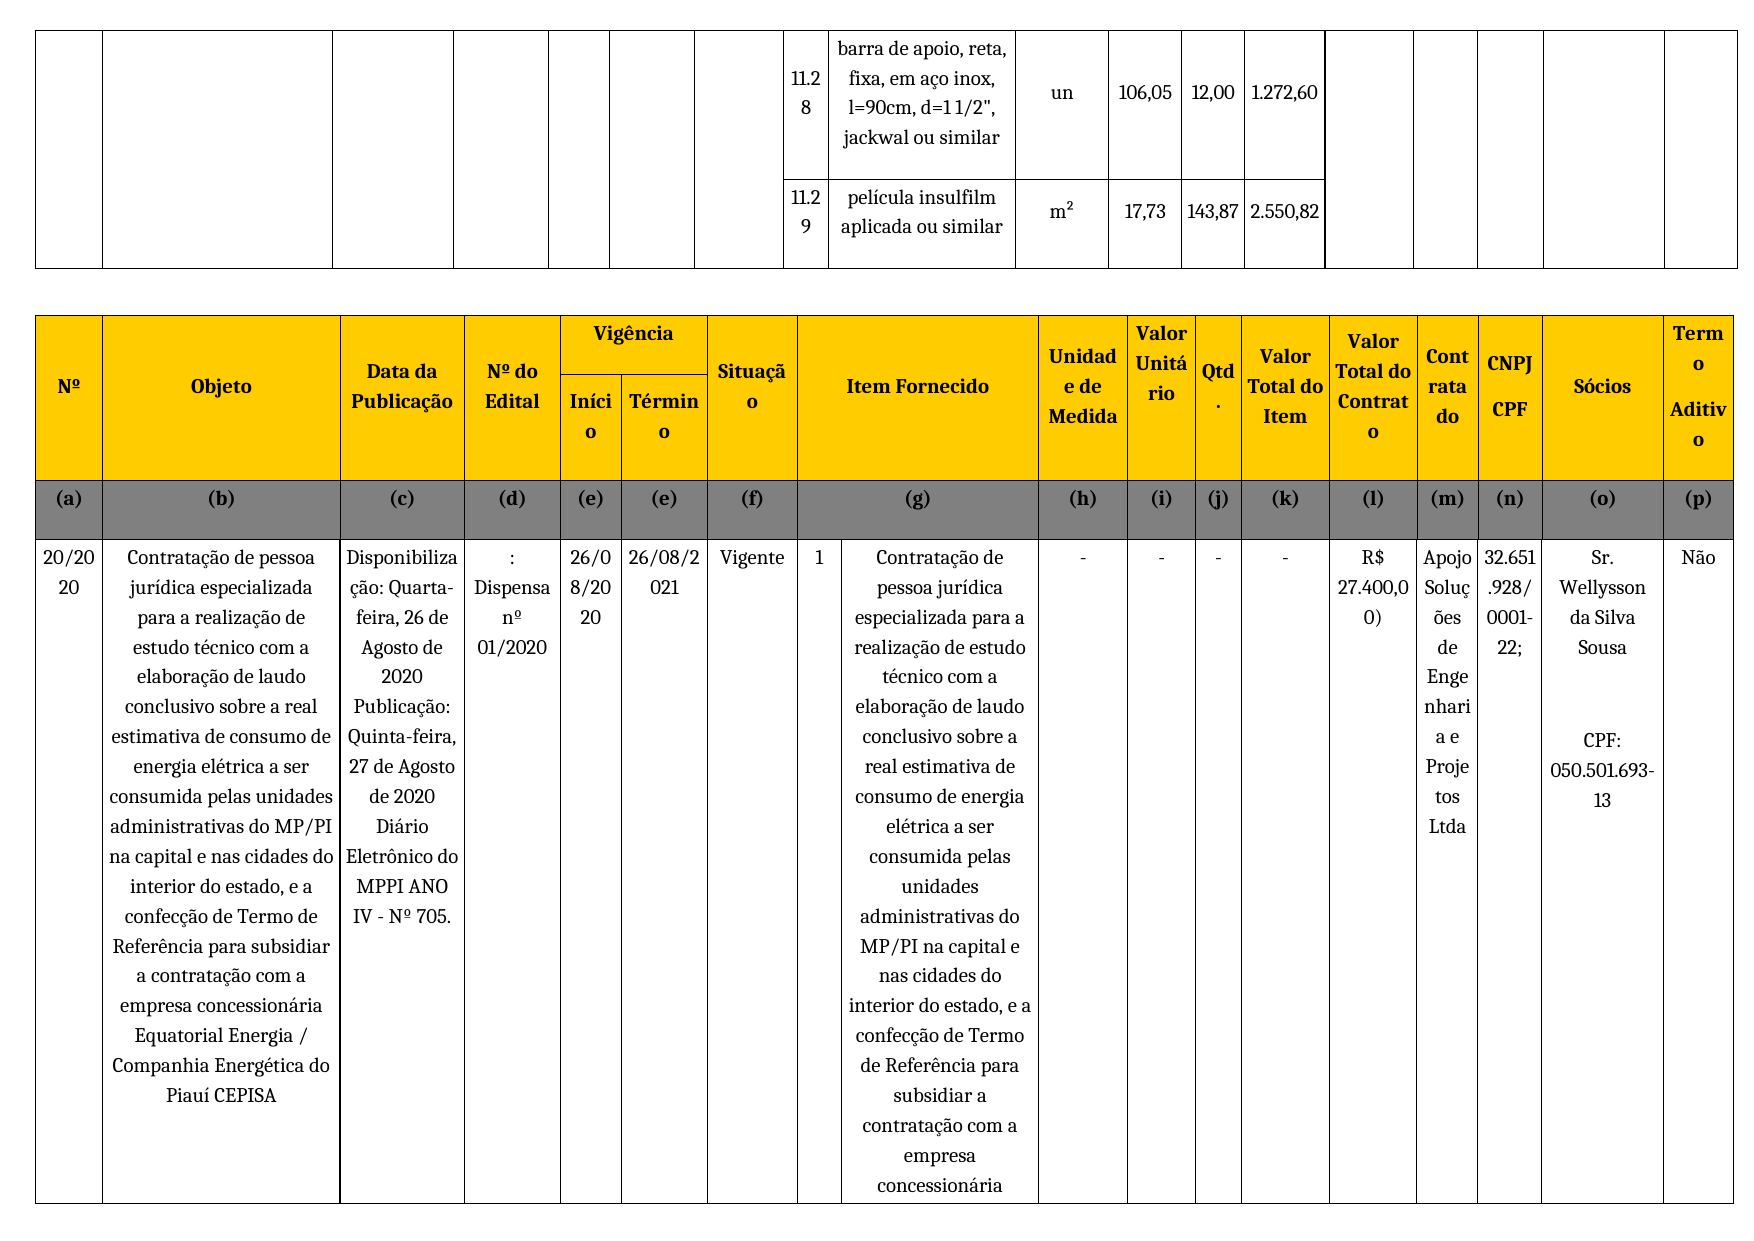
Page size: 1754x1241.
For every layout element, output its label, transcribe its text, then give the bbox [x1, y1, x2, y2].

table_cell 2.550,82 [1245, 180, 1324, 268]
table_cell - [1128, 540, 1195, 1203]
table_cell Disponibilização: Quarta-feira, 26 de Agosto de 2020 Publicação: Quinta-feira, 27 de Agosto de 2020 Diário Eletrônico do MPPI ANO IV - Nº 705. [341, 540, 464, 1203]
table_cell (l) [1330, 481, 1417, 539]
table_cell 1.272,60 [1245, 31, 1324, 178]
table_header Valor Total do Contrato [1330, 316, 1417, 480]
table_cell - [1196, 540, 1241, 1203]
table_header Qtd. [1196, 316, 1241, 480]
table_cell 12,00 [1182, 31, 1244, 178]
table_cell - [1039, 540, 1127, 1203]
table_cell Apojo Soluções de Engenharia e Projetos Ltda [1417, 540, 1477, 1203]
table_cell película insulfilm aplicada ou similar [829, 180, 1015, 268]
table_cell (k) [1242, 481, 1329, 539]
table_cell Contratação de pessoa jurídica especializada para a realização de estudo técnico com a elaboração de laudo conclusivo sobre a real estimativa de consumo de energia elétrica a ser consumida pelas unidades administrativas do MP/PI na capital e nas cidades do interior do estado, e a confecção de Termo de Referência para subsidiar a contratação com a empresa concessionária Equatorial Energia / Companhia Energética do Piauí CEPISA [103, 540, 339, 1203]
table_cell (e) [622, 481, 707, 539]
table_cell 1 [798, 540, 841, 1203]
table_cell (f) [708, 481, 797, 539]
table_header Nº [36, 316, 102, 480]
table_cell (d) [465, 481, 560, 539]
table_cell [610, 31, 694, 268]
table_header Vigência [561, 316, 707, 374]
table_cell R$ 27.400,00) [1330, 540, 1416, 1203]
table_cell [1665, 31, 1737, 268]
table_header Unidade de Medida [1039, 316, 1127, 480]
table_cell [1478, 31, 1543, 268]
table_cell (j) [1196, 481, 1241, 539]
table_cell 17,73 [1109, 180, 1181, 268]
table_header Situação [708, 316, 797, 480]
table_cell (o) [1543, 481, 1663, 539]
table_header CNPJ CPF [1479, 316, 1542, 480]
table_cell 26/08/2021 [622, 540, 707, 1203]
table_cell Sr. Wellysson da Silva Sousa CPF: 050.501.693-13 [1542, 540, 1663, 1203]
table_cell (g) [798, 481, 1038, 539]
table_cell Vigente [708, 540, 797, 1203]
table_cell [1544, 31, 1664, 268]
table_cell (n) [1479, 481, 1542, 539]
table_cell (b) [103, 481, 340, 539]
table_cell (p) [1664, 481, 1733, 539]
table_cell 32.651.928/0001- 22; [1478, 540, 1541, 1203]
table_cell [549, 31, 609, 268]
table_cell [103, 31, 332, 268]
table_cell : Dispensa nº 01/2020 [465, 540, 560, 1203]
table_cell (c) [341, 481, 464, 539]
table_cell (h) [1039, 481, 1127, 539]
table_cell - [1242, 540, 1329, 1203]
table_cell Término [622, 375, 707, 480]
table_cell (m) [1418, 481, 1478, 539]
table_header Valor Total do Item [1242, 316, 1329, 480]
table_cell [36, 31, 102, 268]
table_cell 20/2020 [36, 540, 102, 1203]
table_cell [1414, 31, 1477, 268]
table_header Item Fornecido [798, 316, 1038, 480]
table_cell (i) [1128, 481, 1195, 539]
table_cell [695, 31, 783, 268]
table_header Termo Aditivo [1664, 316, 1733, 480]
table_cell [333, 31, 453, 268]
table_cell Não [1664, 540, 1733, 1203]
table_cell Contratação de pessoa jurídica especializada para a realização de estudo técnico com a elaboração de laudo conclusivo sobre a real estimativa de consumo de energia elétrica a ser consumida pelas unidades administrativas do MP/PI na capital e nas cidades do interior do estado, e a confecção de Termo de Referência para subsidiar a contratação com a empresa concessionária [842, 540, 1038, 1203]
table_header Data da Publicação [341, 316, 464, 480]
table_cell 11.29 [784, 180, 828, 268]
table_cell 106,05 [1109, 31, 1181, 178]
table_header Valor Unitário [1128, 316, 1195, 480]
table_header Sócios [1543, 316, 1663, 480]
table_header Objeto [103, 316, 340, 480]
table_cell barra de apoio, reta, fixa, em aço inox, l=90cm, d=1 1/2", jackwal ou similar [829, 31, 1015, 178]
table_cell (e) [561, 481, 621, 539]
table_header Nº do Edital [465, 316, 560, 480]
table_cell Início [561, 375, 621, 480]
table_cell 26/08/2020 [561, 540, 621, 1203]
table_cell 11.28 [784, 31, 828, 178]
table_cell (a) [36, 481, 102, 539]
table_header Contratado [1418, 316, 1478, 480]
table_cell 143,87 [1182, 180, 1244, 268]
table_cell [1326, 31, 1413, 268]
table_cell m² [1016, 180, 1108, 268]
table_cell un [1016, 31, 1108, 178]
table_cell [454, 31, 548, 268]
